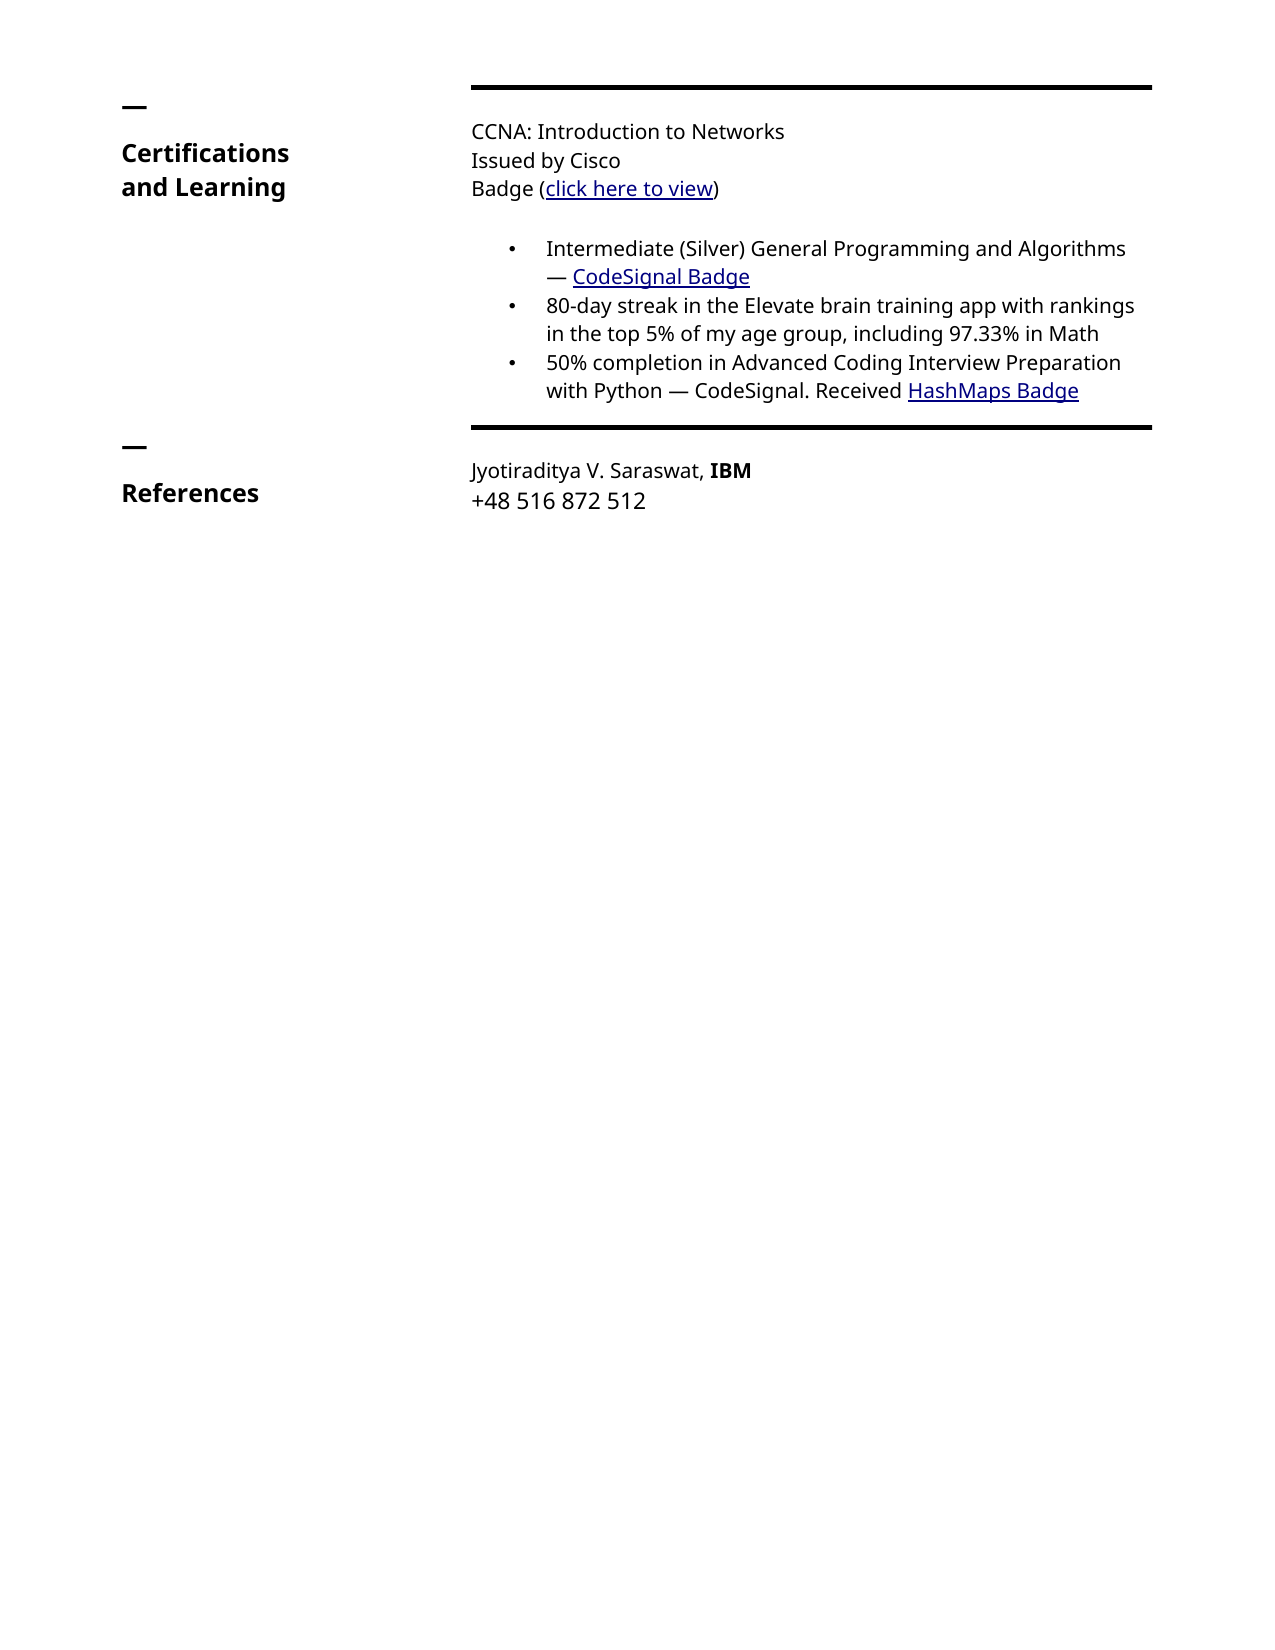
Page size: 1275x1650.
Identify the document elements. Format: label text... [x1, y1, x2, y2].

picture [471, 425, 1153, 430]
picture [471, 85, 1153, 90]
table_cell ㅡ References [114, 415, 461, 527]
table_cell ㅡ Certifications and Learning [114, 75, 461, 415]
table_cell CCNA: Introduction to Networks Issued by Cisco Badge (click here to view) Intermediate (Silver) General Programming and Algorithms — CodeSignal Badge 80-day streak in the Elevate brain training app with rankings in the top 5% of my age group, including 97.33% in Math 50% completion in Advanced Coding Interview Preparation with Python — CodeSignal. Received HashMaps Badge [461, 75, 1162, 415]
table_cell Jyotiraditya V. Saraswat, IBM +48 516 872 512 [461, 415, 1162, 527]
